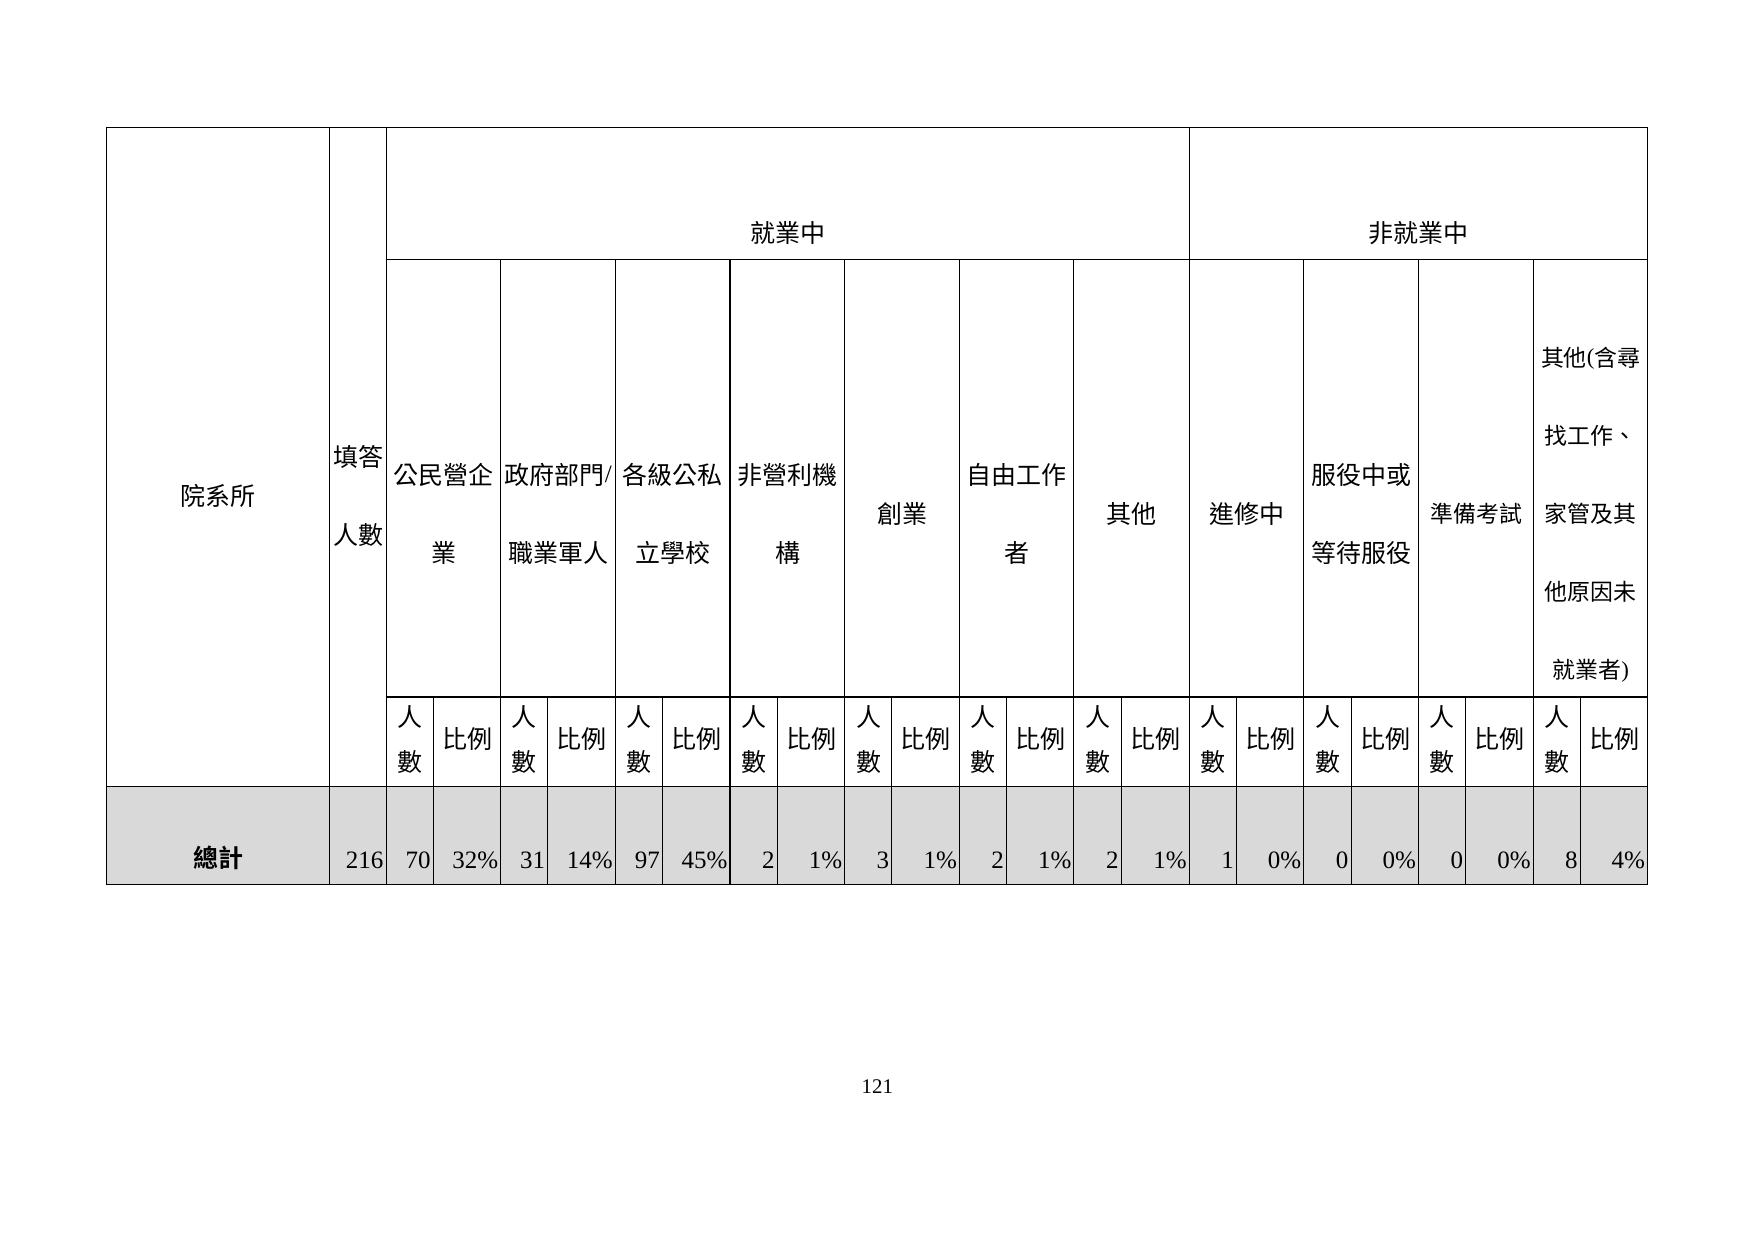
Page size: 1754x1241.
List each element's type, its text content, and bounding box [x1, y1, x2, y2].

table_cell 人數 [1304, 698, 1351, 786]
table_cell 人數 [1534, 698, 1580, 786]
table_cell 216 [330, 787, 386, 884]
table_cell 比例 [1122, 698, 1189, 786]
table_cell 45% [663, 787, 729, 884]
table_cell 服役中或等待服役 [1304, 260, 1418, 696]
table_cell 1% [778, 787, 844, 884]
table_cell 1% [892, 787, 959, 884]
table_cell 比例 [548, 698, 615, 786]
table_cell 非營利機構 [731, 260, 844, 696]
table_header 非就業中 [1190, 128, 1647, 259]
table_cell 70 [387, 787, 433, 884]
table_cell 人數 [387, 698, 433, 786]
table_header 就業中 [387, 128, 1189, 259]
table_cell 2 [1074, 787, 1121, 884]
table_cell 4% [1581, 787, 1647, 884]
table_cell 0% [1466, 787, 1533, 884]
table_cell 進修中 [1190, 260, 1303, 696]
table_cell 總計 [107, 787, 329, 884]
table_cell 各級公私立學校 [616, 260, 729, 696]
table_cell 準備考試 [1419, 260, 1533, 696]
table_cell 比例 [778, 698, 844, 786]
table_cell 人數 [501, 698, 547, 786]
table_cell 其他(含尋找工作、家管及其他原因未就業者) [1534, 260, 1647, 696]
table_cell 比例 [1237, 698, 1303, 786]
table_cell 2 [960, 787, 1006, 884]
table_cell 97 [616, 787, 662, 884]
table_cell 14% [548, 787, 615, 884]
table_cell 人數 [731, 698, 777, 786]
table_cell 比例 [892, 698, 959, 786]
table_cell 人數 [1074, 698, 1121, 786]
table_cell 比例 [1352, 698, 1418, 786]
table_cell 比例 [663, 698, 729, 786]
table_cell 人數 [1190, 698, 1236, 786]
table_cell 創業 [845, 260, 959, 696]
table_cell 政府部門/職業軍人 [501, 260, 615, 696]
table_cell 2 [731, 787, 777, 884]
table_cell 31 [501, 787, 547, 884]
table_header 填答 人數 [330, 128, 386, 786]
table_cell 其他 [1074, 260, 1189, 696]
table_cell 比例 [1581, 698, 1647, 786]
table_cell 人數 [960, 698, 1006, 786]
table_header 院系所 [107, 128, 329, 786]
table_cell 比例 [1466, 698, 1533, 786]
table_cell 人數 [845, 698, 891, 786]
table_cell 32% [434, 787, 500, 884]
table_cell 0% [1352, 787, 1418, 884]
table_cell 0 [1304, 787, 1351, 884]
table_cell 公民營企業 [387, 260, 500, 696]
table_cell 0 [1419, 787, 1465, 884]
table_cell 比例 [434, 698, 500, 786]
table_cell 自由工作者 [960, 260, 1073, 696]
table_cell 1% [1122, 787, 1189, 884]
table_cell 3 [845, 787, 891, 884]
table_cell 比例 [1007, 698, 1073, 786]
table_cell 1% [1007, 787, 1073, 884]
table_cell 人數 [616, 698, 662, 786]
table_cell 人數 [1419, 698, 1465, 786]
table_cell 8 [1534, 787, 1580, 884]
table_cell 1 [1190, 787, 1236, 884]
table_cell 0% [1237, 787, 1303, 884]
